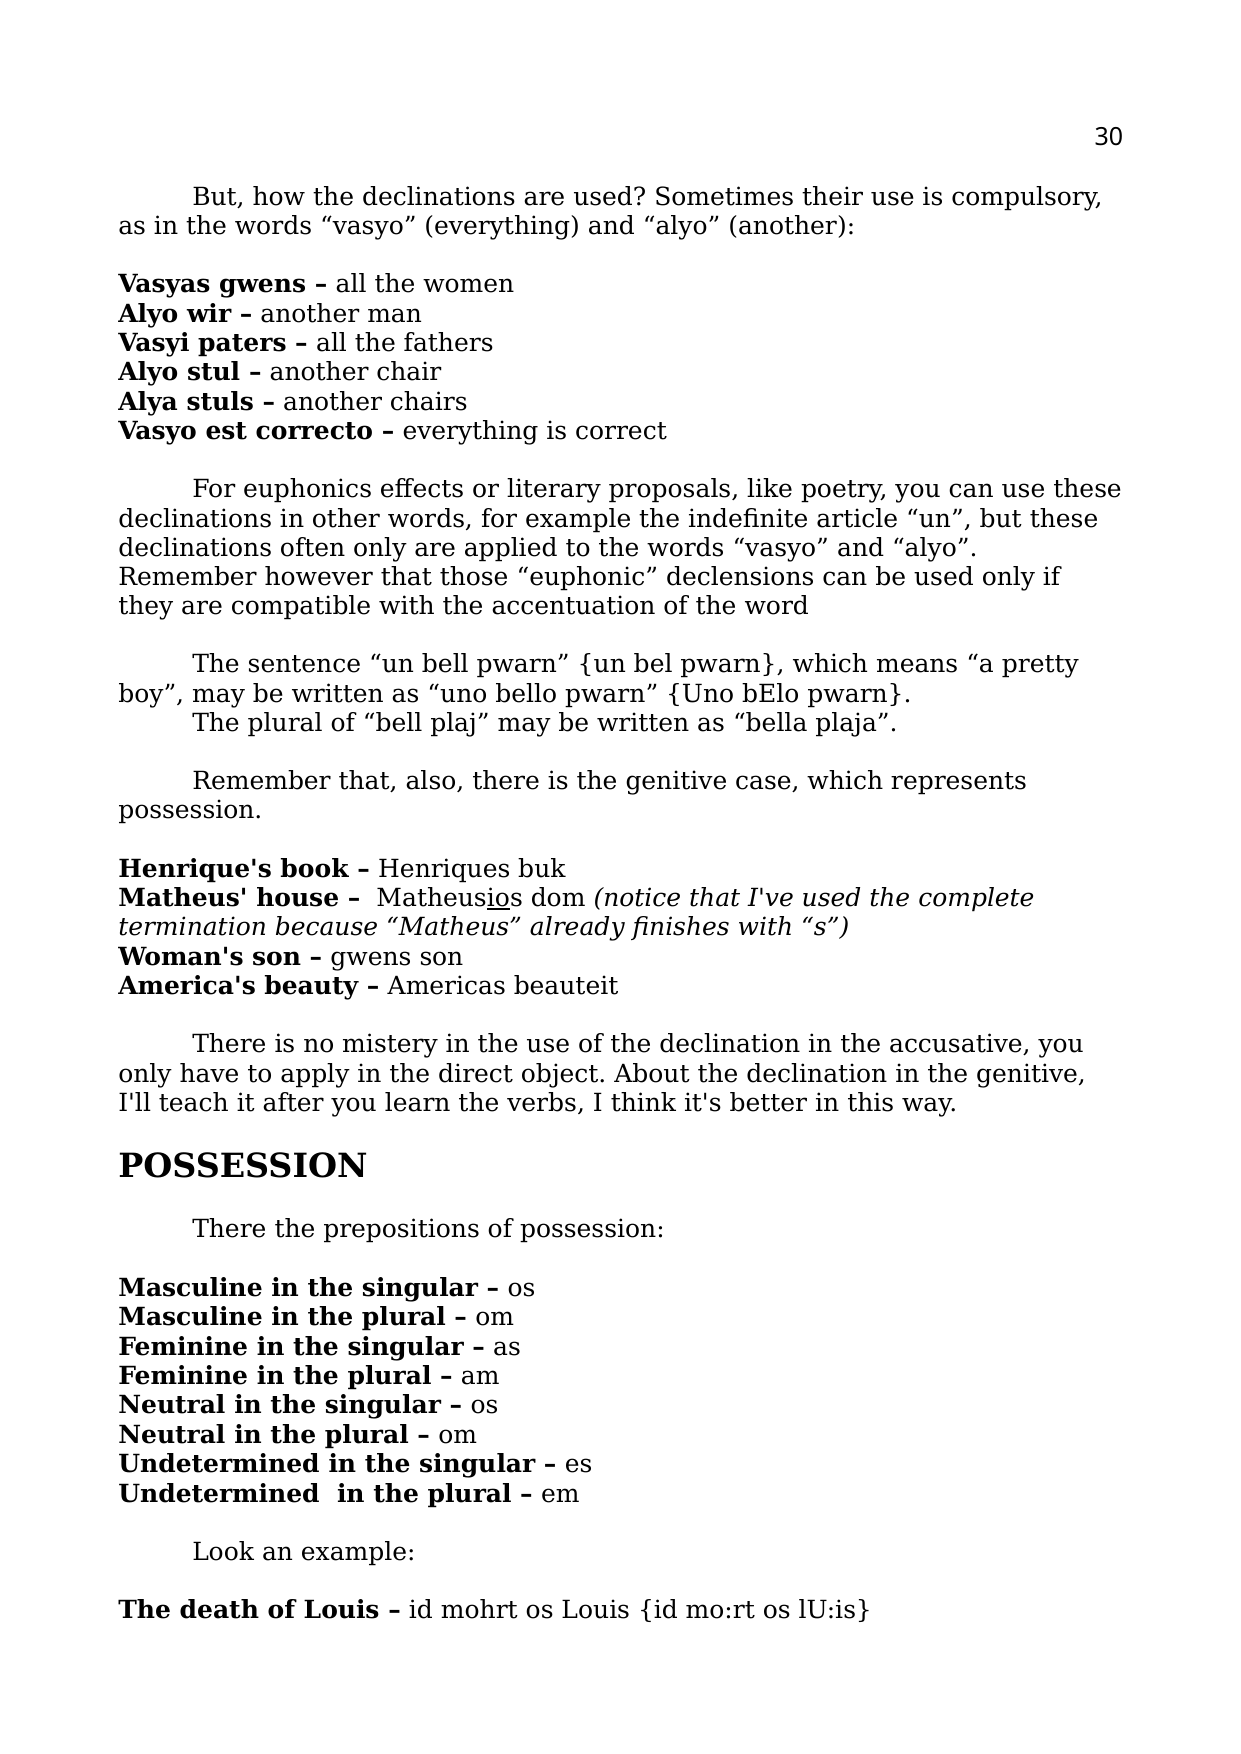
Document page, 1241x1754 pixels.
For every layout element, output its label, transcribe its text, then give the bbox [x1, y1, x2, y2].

text There is no mistery in the use of the declination in the accusative, you only have to apply in the direct object. About the declination in the genitive, I'll teach it after you learn the verbs, I think it's better in this way. [118, 1029, 1123, 1117]
text Alyo wir – another man [118, 298, 1123, 328]
text Alya stuls – another chairs [118, 387, 1123, 416]
text Woman's son – gwens son America's beauty – Americas beauteit [118, 942, 1123, 1000]
text The plural of “bell plaj” may be written as “bella plaja”. [118, 708, 1123, 737]
text Undetermined in the plural – em [118, 1478, 1123, 1508]
text But, how the declinations are used? Sometimes their use is compulsory, as in the words “vasyo” (everything) and “alyo” (another): [118, 182, 1123, 240]
text Vasyi paters – all the fathers [118, 328, 1123, 357]
text Feminine in the singular – as [118, 1332, 1123, 1361]
text Henrique's book – Henriques buk [118, 854, 1123, 883]
text There the prepositions of possession: [118, 1214, 1123, 1244]
text The death of Louis – id mohrt os Louis {id mo:rt os lU:is} [118, 1595, 1123, 1625]
text Remember that, also, there is the genitive case, which represents possession. [118, 766, 1123, 824]
text Vasyo est correcto – everything is correct [118, 416, 1123, 445]
text Feminine in the plural – am [118, 1361, 1123, 1390]
subtitle POSSESSION [118, 1146, 1123, 1185]
text Undetermined in the singular – es [118, 1449, 1123, 1478]
text The sentence “un bell pwarn” {un bel pwarn}, which means “a pretty boy”, may be written as “uno bello pwarn” {Uno bElo pwarn}. [118, 649, 1123, 708]
text Look an example: [118, 1537, 1123, 1566]
text For euphonics effects or literary proposals, like poetry, you can use these declinations in other words, for example the indefinite article “un”, but these declinations often only are applied to the words “vasyo” and “alyo”. Remember however that those “euphonic” declensions can be used only if they are compatible with the accentuation of the word [118, 474, 1123, 620]
text Masculine in the plural – om [118, 1302, 1123, 1332]
text Neutral in the singular – os [118, 1390, 1123, 1420]
text Vasyas gwens – all the women [118, 269, 1123, 298]
text Matheus' house – Matheusios dom (notice that I've used the complete termination because “Matheus” already finishes with “s”) [118, 883, 1123, 942]
text Alyo stul – another chair [118, 357, 1123, 387]
text Neutral in the plural – om [118, 1420, 1123, 1449]
text Masculine in the singular – os [118, 1273, 1123, 1302]
